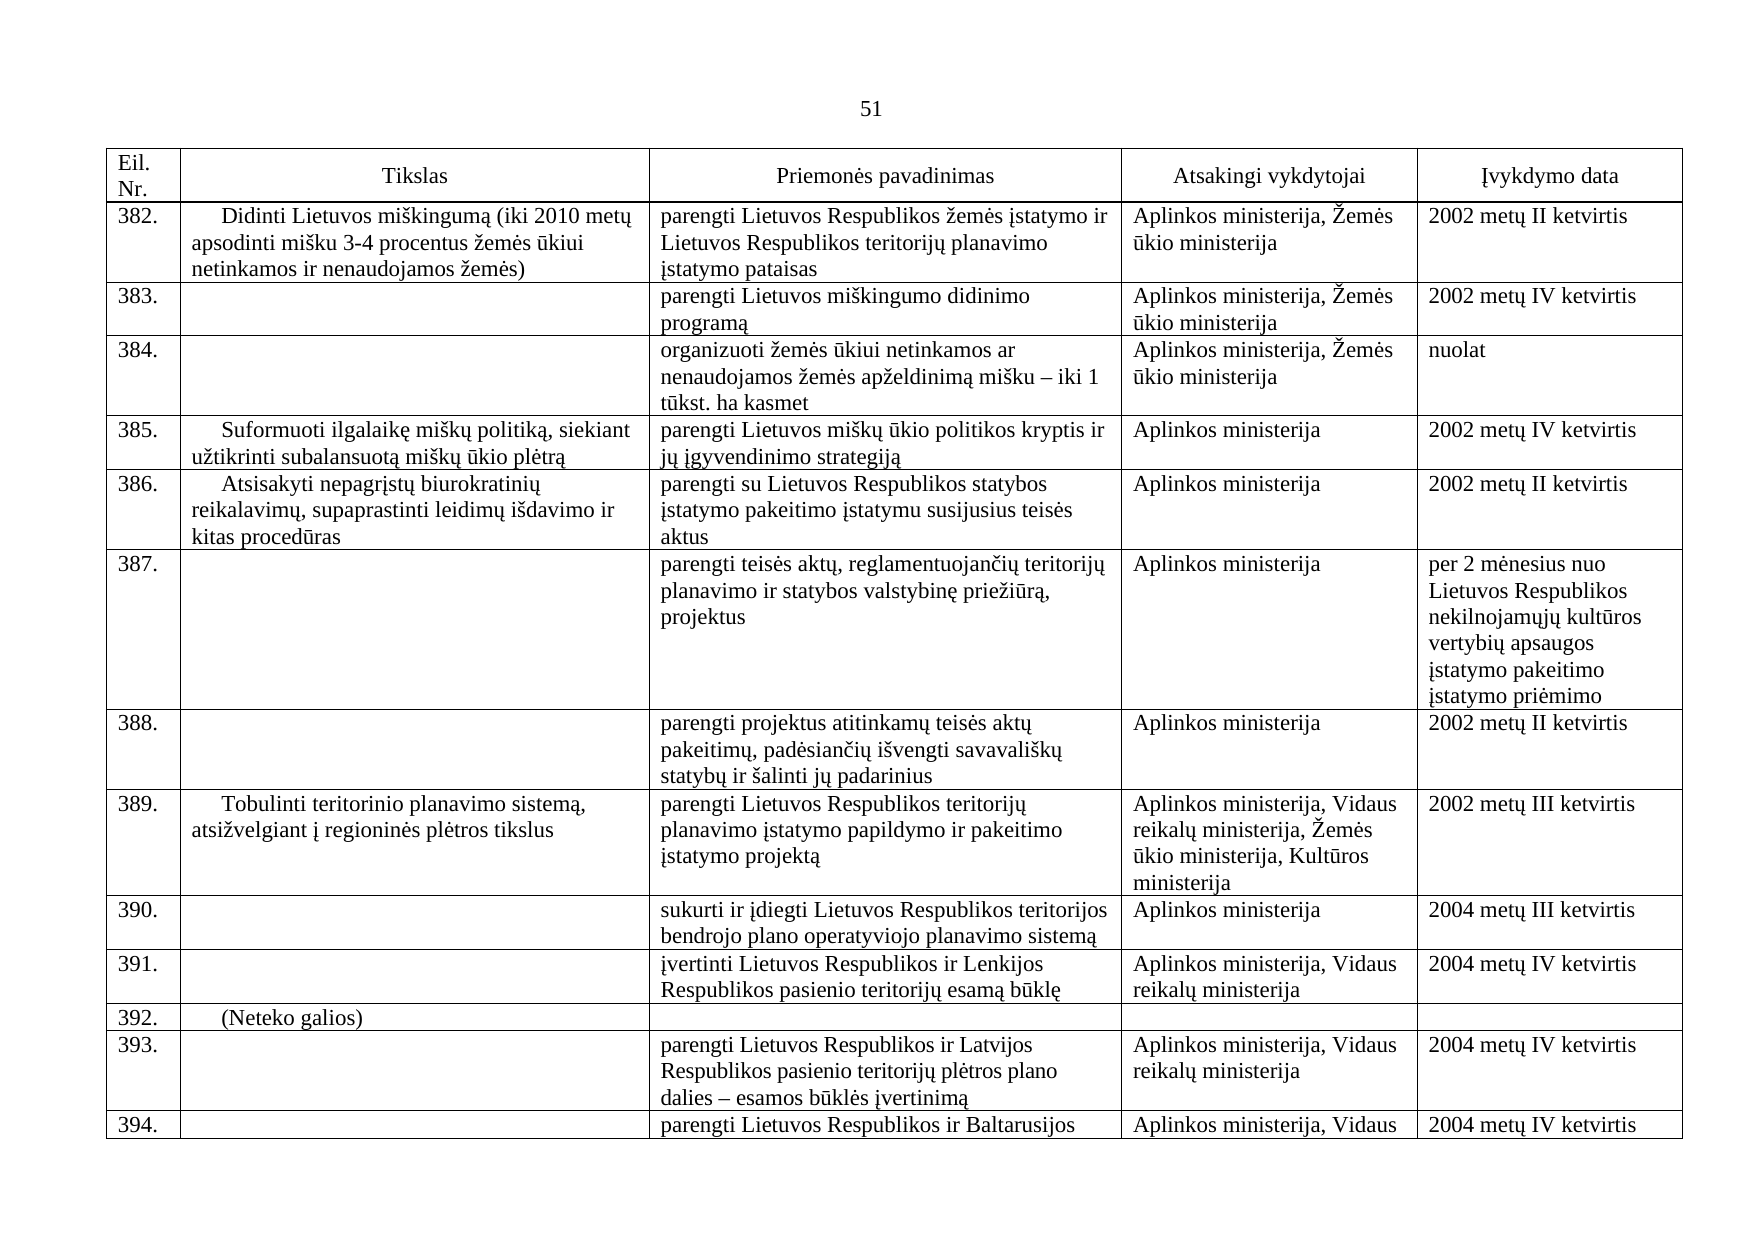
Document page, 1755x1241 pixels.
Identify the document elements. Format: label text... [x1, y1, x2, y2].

table_cell 2004 metų IV ketvirtis [1418, 1111, 1682, 1137]
table_cell organizuoti žemės ūkiui netinkamos ar nenaudojamos žemės apželdinimą mišku – iki 1 tūkst. ha kasmet [650, 336, 1121, 415]
table_cell Aplinkos ministerija [1122, 470, 1417, 549]
table_cell [181, 896, 649, 949]
table_cell Aplinkos ministerija [1122, 550, 1417, 708]
table_cell parengti Lietuvos Respublikos teritorijų planavimo įstatymo papildymo ir pakeitimo įstatymo projektą [650, 790, 1121, 895]
table_cell parengti Lietuvos miškų ūkio politikos kryptis ir jų įgyvendinimo strategiją [650, 416, 1121, 469]
table_cell Suformuoti ilgalaikę miškų politiką, siekiant užtikrinti subalansuotą miškų ūkio plėtrą [181, 416, 649, 469]
table_cell [181, 950, 649, 1002]
table_cell Tobulinti teritorinio planavimo sistemą, atsižvelgiant į regioninės plėtros tikslus [181, 790, 649, 895]
table_cell parengti Lietuvos miškingumo didinimo programą [650, 283, 1121, 335]
table_header Priemonės pavadinimas [650, 149, 1121, 201]
table_header Tikslas [181, 149, 649, 201]
table_cell įvertinti Lietuvos Respublikos ir Lenkijos Respublikos pasienio teritorijų esamą būklę [650, 950, 1121, 1002]
table_cell [107, 1031, 180, 1110]
table_cell [107, 790, 180, 895]
table_cell Aplinkos ministerija, Žemės ūkio ministerija [1122, 336, 1417, 415]
table_header Įvykdymo data [1418, 149, 1682, 201]
table_cell Aplinkos ministerija [1122, 896, 1417, 949]
table_cell [181, 1031, 649, 1110]
table_cell [650, 1004, 1121, 1030]
table_cell [181, 550, 649, 708]
table_cell Aplinkos ministerija, Vidaus [1122, 1111, 1417, 1137]
table_cell 2004 metų IV ketvirtis [1418, 1031, 1682, 1110]
table_cell Aplinkos ministerija, Vidaus reikalų ministerija [1122, 950, 1417, 1002]
table_cell [107, 283, 180, 335]
table_cell nuolat [1418, 336, 1682, 415]
table_cell (Neteko galios) [181, 1004, 649, 1030]
table_cell parengti Lietuvos Respublikos ir Baltarusijos [650, 1111, 1121, 1137]
table_cell parengti teisės aktų, reglamentuojančių teritorijų planavimo ir statybos valstybinę priežiūrą, projektus [650, 550, 1121, 708]
table_cell 2002 metų II ketvirtis [1418, 710, 1682, 788]
table_cell parengti su Lietuvos Respublikos statybos įstatymo pakeitimo įstatymu susijusius teisės aktus [650, 470, 1121, 549]
table_cell 2002 metų IV ketvirtis [1418, 416, 1682, 469]
table_cell [181, 336, 649, 415]
table_cell per 2 mėnesius nuo Lietuvos Respublikos nekilnojamųjų kultūros vertybių apsaugos įstatymo pakeitimo įstatymo priėmimo [1418, 550, 1682, 708]
table_cell Aplinkos ministerija [1122, 710, 1417, 788]
table_cell 2002 metų II ketvirtis [1418, 470, 1682, 549]
table_cell [107, 336, 180, 415]
table_cell 2002 metų II ketvirtis [1418, 203, 1682, 282]
table_cell [107, 470, 180, 549]
table_cell parengti Lietuvos Respublikos žemės įstatymo ir Lietuvos Respublikos teritorijų planavimo įstatymo pataisas [650, 203, 1121, 282]
table_cell [107, 1004, 180, 1030]
table_cell Aplinkos ministerija, Vidaus reikalų ministerija, Žemės ūkio ministerija, Kultūros ministerija [1122, 790, 1417, 895]
table_cell [1122, 1004, 1417, 1030]
table_cell [107, 896, 180, 949]
table_cell parengti Lietuvos Respublikos ir Latvijos Respublikos pasienio teritorijų plėtros plano dalies – esamos būklės įvertinimą [650, 1031, 1121, 1110]
table_cell sukurti ir įdiegti Lietuvos Respublikos teritorijos bendrojo plano operatyviojo planavimo sistemą [650, 896, 1121, 949]
table_cell 2002 metų III ketvirtis [1418, 790, 1682, 895]
table_cell Didinti Lietuvos miškingumą (iki 2010 metų apsodinti mišku 3-4 procentus žemės ūkiui netinkamos ir nenaudojamos žemės) [181, 203, 649, 282]
table_cell 2002 metų IV ketvirtis [1418, 283, 1682, 335]
table_header Atsakingi vykdytojai [1122, 149, 1417, 201]
table_cell Aplinkos ministerija [1122, 416, 1417, 469]
table_cell [181, 283, 649, 335]
table_cell [107, 710, 180, 788]
table_cell Aplinkos ministerija, Vidaus reikalų ministerija [1122, 1031, 1417, 1110]
table_cell Atsisakyti nepagrįstų biurokratinių reikalavimų, supaprastinti leidimų išdavimo ir kitas procedūras [181, 470, 649, 549]
table_cell Aplinkos ministerija, Žemės ūkio ministerija [1122, 283, 1417, 335]
table_header Eil. Nr. [107, 149, 180, 201]
table_cell [107, 550, 180, 708]
table_cell [107, 950, 180, 1002]
table_cell [107, 203, 180, 282]
table_cell 2004 metų IV ketvirtis [1418, 950, 1682, 1002]
table_cell 2004 metų III ketvirtis [1418, 896, 1682, 949]
table_cell parengti projektus atitinkamų teisės aktų pakeitimų, padėsiančių išvengti savavališkų statybų ir šalinti jų padarinius [650, 710, 1121, 788]
table_cell [181, 710, 649, 788]
table_cell Aplinkos ministerija, Žemės ūkio ministerija [1122, 203, 1417, 282]
table_cell [107, 416, 180, 469]
table_cell [107, 1111, 180, 1137]
table_cell [181, 1111, 649, 1137]
table_cell [1418, 1004, 1682, 1030]
